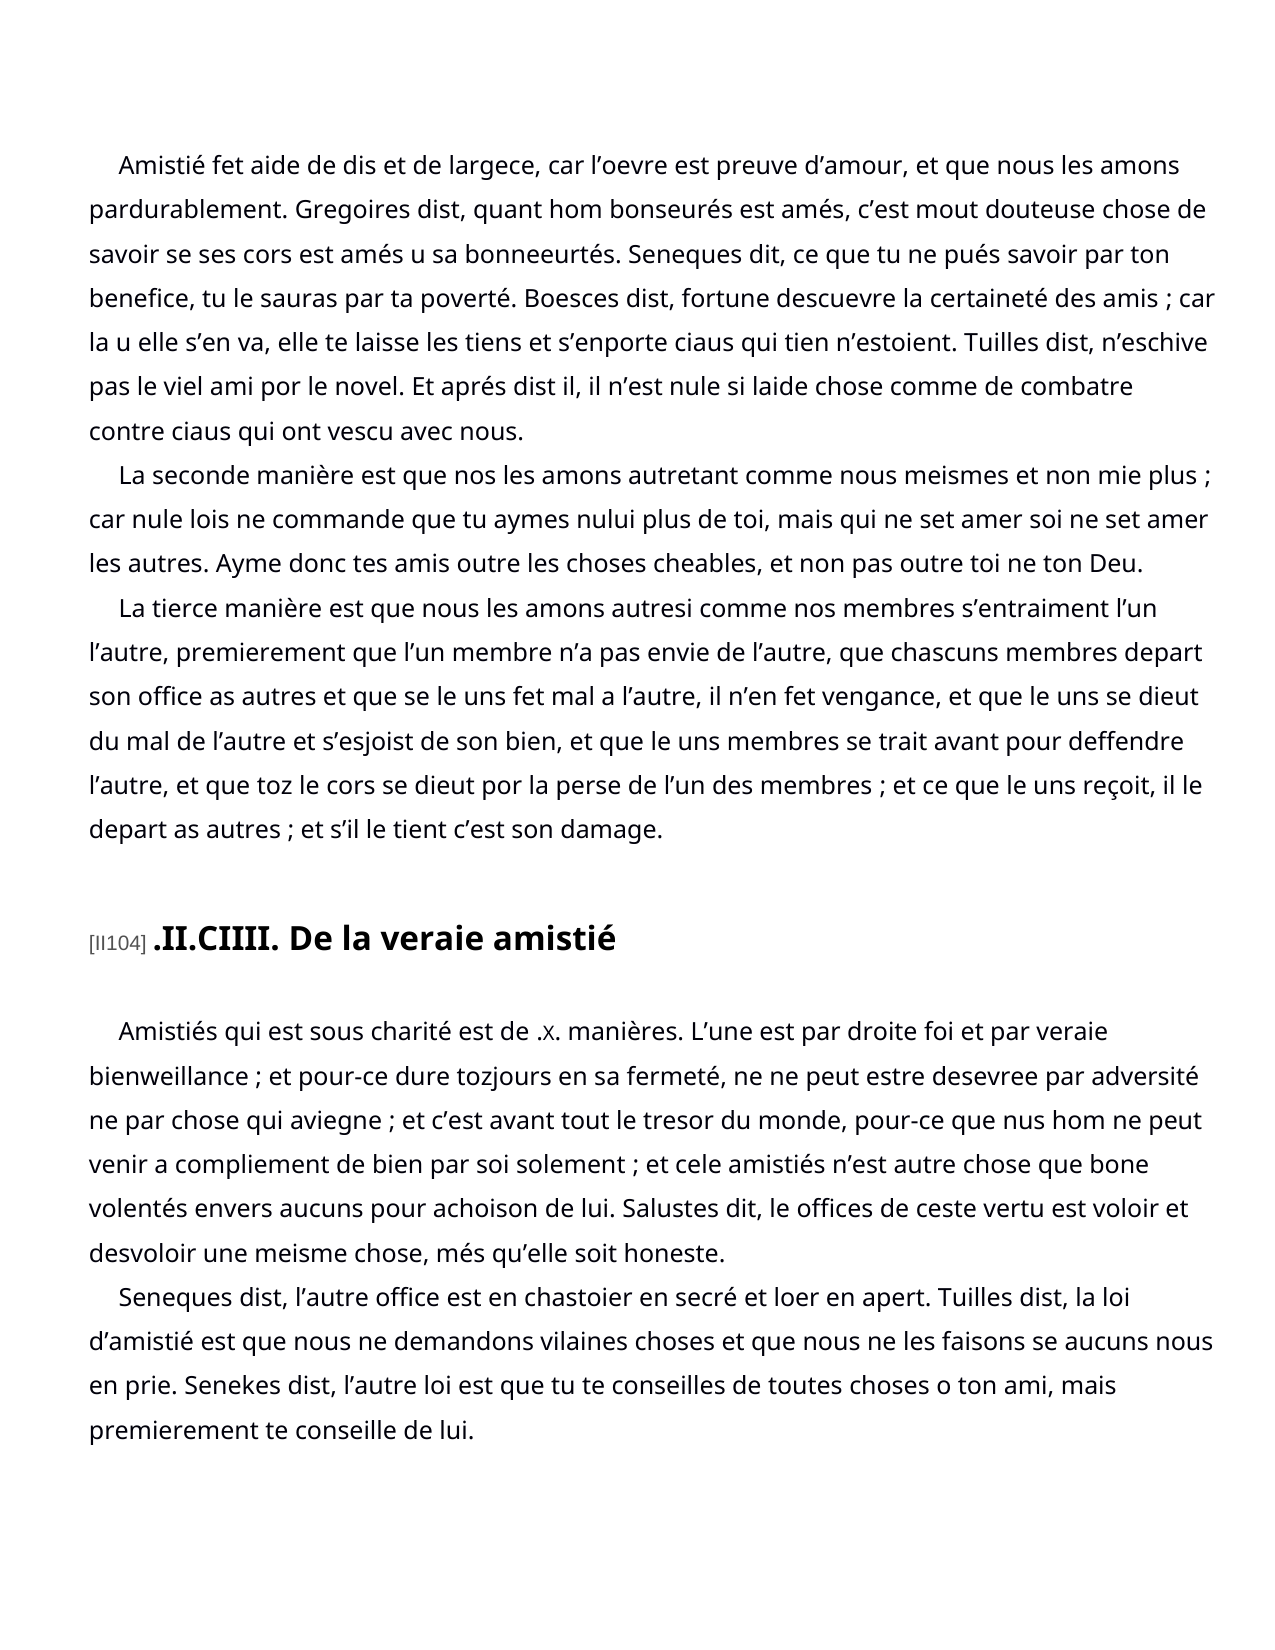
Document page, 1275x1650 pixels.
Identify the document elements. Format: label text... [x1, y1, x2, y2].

text La tierce manière est que nous les amons autresi comme nos membres s’entraiment l’un l’autre, premierement que l’un membre n’a pas envie de l’autre, que chascuns membres depart son office as autres et que se le uns fet mal a l’autre, il n’en fet vengance, et que le uns se dieut du mal de l’autre et s’esjoist de son bien, et que le uns membres se trait avant pour deffendre l’autre, et que toz le cors se dieut por la perse de l’un des membres ; et ce que le uns reçoit, il le depart as autres ; et s’il le tient c’est son damage. [89, 590, 1216, 846]
text Amistié fet aide de dis et de largece, car l’oevre est preuve d’amour, et que nous les amons pardurablement. Gregoires dist, quant hom bonseurés est amés, c’est mout douteuse chose de savoir se ses cors est amés u sa bonneeurtés. Seneques dit, ce que tu ne pués savoir par ton benefice, tu le sauras par ta poverté. Boesces dist, fortune descuevre la certaineté des amis ; car la u elle s’en va, elle te laisse les tiens et s’enporte ciaus qui tien n’estoient. Tuilles dist, n’eschive pas le viel ami por le novel. Et aprés dist il, il n’est nule si laide chose comme de combatre contre ciaus qui ont vescu avec nous. [89, 148, 1216, 447]
text Seneques dist, l’autre office est en chastoier en secré et loer en apert. Tuilles dist, la loi d’amistié est que nous ne demandons vilaines choses et que nous ne les faisons se aucuns nous en prie. Senekes dist, l’autre loi est que tu te conseilles de toutes choses o ton ami, mais premierement te conseille de lui. [89, 1279, 1216, 1446]
text La seconde manière est que nos les amons autretant comme nous meismes et non mie plus ; car nule lois ne commande que tu aymes nului plus de toi, mais qui ne set amer soi ne set amer les autres. Ayme donc tes amis outre les choses cheables, et non pas outre toi ne ton Deu. [89, 458, 1216, 580]
subtitle [II104] .II.CIIII. De la veraie amistié [89, 915, 1216, 961]
text Amistiés qui est sous charité est de .x. manières. L’une est par droite foi et par veraie bienweillance ; et pour-ce dure tozjours en sa fermeté, ne ne peut estre desevree par adversité ne par chose qui aviegne ; et c’est avant tout le tresor du monde, pour-ce que nus hom ne peut venir a compliement de bien par soi solement ; et cele amistiés n’est autre chose que bone volentés envers aucuns pour achoison de lui. Salustes dit, le offices de ceste vertu est voloir et desvoloir une meisme chose, més qu’elle soit honeste. [89, 1014, 1216, 1269]
